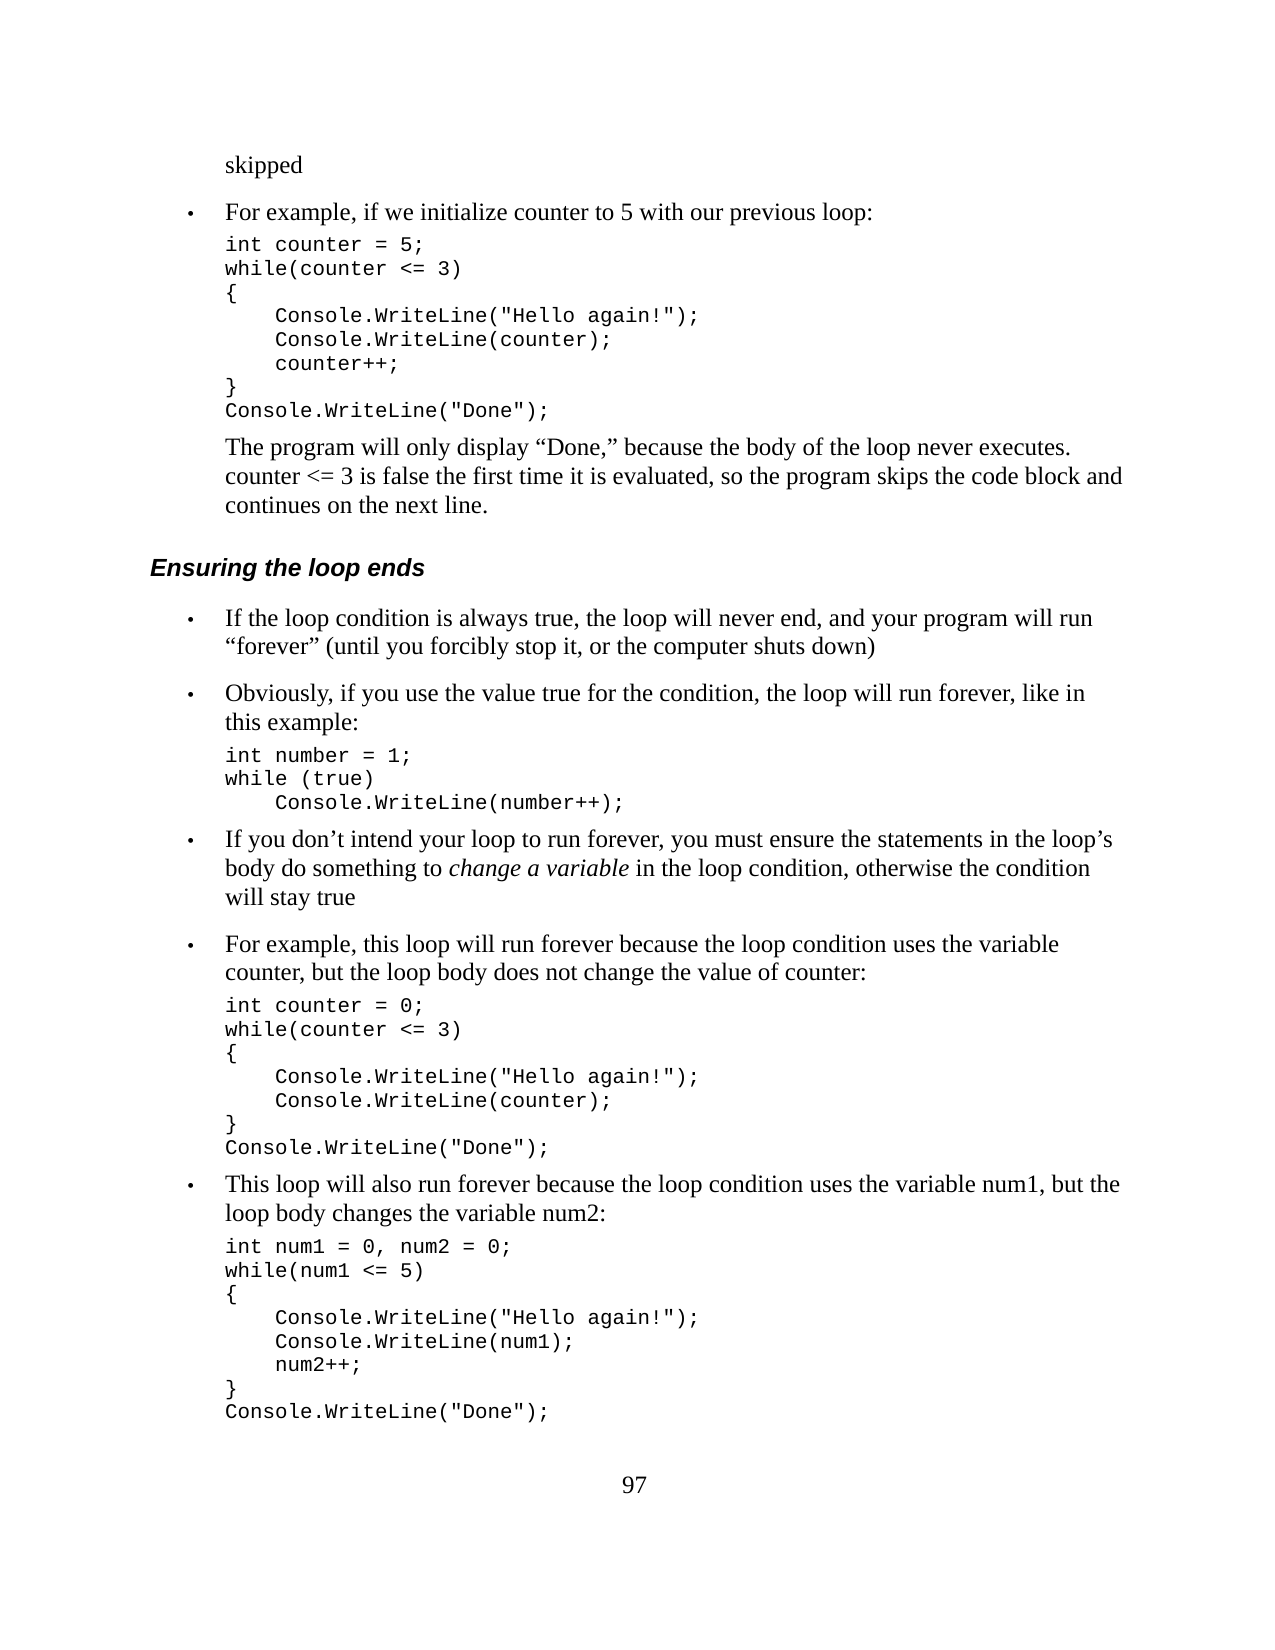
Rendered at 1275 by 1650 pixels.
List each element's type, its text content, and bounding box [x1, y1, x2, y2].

list Console.WriteLine("Done"); [187, 1402, 1125, 1425]
list Console.WriteLine("Hello again!"); [187, 305, 1125, 329]
list { [187, 1042, 1125, 1066]
subtitle Ensuring the loop ends [150, 553, 1125, 581]
list while(num1 <= 5) [187, 1260, 1125, 1283]
list while (true) [187, 768, 1125, 792]
list int number = 1; [187, 744, 1125, 768]
list { [187, 282, 1125, 305]
list Console.WriteLine(counter); [187, 329, 1125, 353]
list Console.WriteLine("Hello again!"); [187, 1066, 1125, 1090]
list } [187, 1113, 1125, 1137]
list If the loop condition is always true, the loop will never end, and your program will run “forever” (until you forcibly stop it, or the computer shuts down) [187, 603, 1125, 660]
list Console.WriteLine(counter); [187, 1090, 1125, 1113]
list } [187, 376, 1125, 400]
list int num1 = 0, num2 = 0; [187, 1236, 1125, 1260]
list For example, this loop will run forever because the loop condition uses the variable counter, but the loop body does not change the value of counter: [187, 929, 1125, 986]
list Console.WriteLine("Hello again!"); [187, 1307, 1125, 1331]
list while(counter <= 3) [187, 1019, 1125, 1042]
list skipped [187, 150, 1125, 179]
list Console.WriteLine("Done"); [187, 400, 1125, 423]
list This loop will also run forever because the loop condition uses the variable num1, but the loop body changes the variable num2: [187, 1169, 1125, 1227]
list } [187, 1378, 1125, 1402]
list num2++; [187, 1354, 1125, 1378]
list while(counter <= 3) [187, 258, 1125, 282]
list Console.WriteLine("Done"); [187, 1137, 1125, 1161]
list counter++; [187, 353, 1125, 376]
list The program will only display “Done,” because the body of the loop never executes. counter <= 3 is false the first time it is evaluated, so the program skips the code block and continues on the next line. [187, 432, 1125, 519]
list int counter = 5; [187, 234, 1125, 258]
list For example, if we initialize counter to 5 with our previous loop: [187, 197, 1125, 225]
list Obviously, if you use the value true for the condition, the loop will run forever, like in this example: [187, 678, 1125, 736]
list int counter = 0; [187, 995, 1125, 1019]
list Console.WriteLine(num1); [187, 1331, 1125, 1354]
list { [187, 1283, 1125, 1307]
list Console.WriteLine(number++); [187, 792, 1125, 816]
list If you don’t intend your loop to run forever, you must ensure the statements in the loop’s body do something to change a variable in the loop condition, otherwise the condition will stay true [187, 824, 1125, 911]
